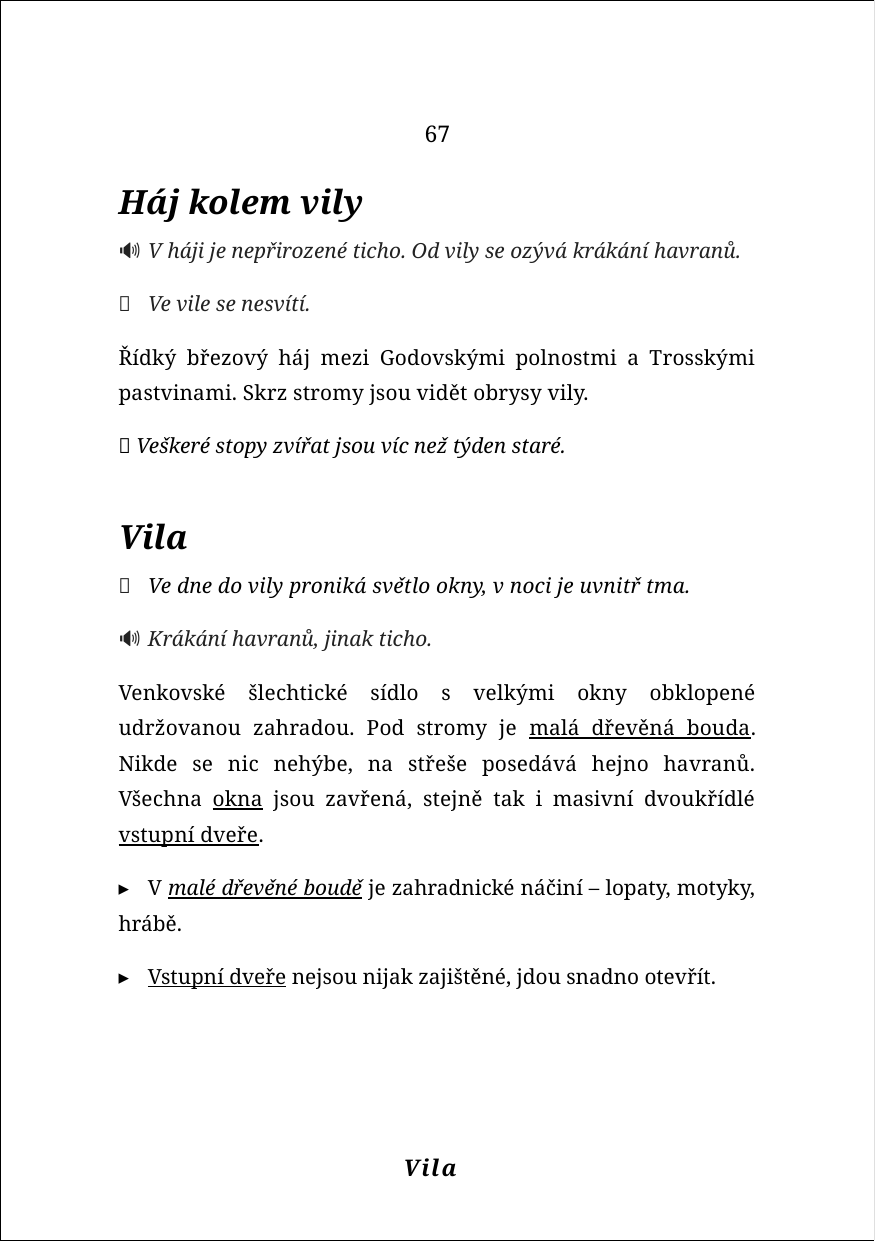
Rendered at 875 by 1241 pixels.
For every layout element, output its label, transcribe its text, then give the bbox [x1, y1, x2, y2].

text 💡 Ve vile se nesvítí. [118, 289, 756, 318]
text 💡 Ve dne do vily proniká světlo okny, v noci je uvnitř tma. [118, 571, 756, 600]
subtitle Háj kolem vily [118, 179, 756, 224]
text Venkovské šlechtické sídlo s velkými okny obklopené udržovanou zahradou. Pod stromy je malá dřevěná bouda. Nikde se nic nehýbe, na střeše posedává hejno havranů. Všechna okna jsou zavřená, stejně tak i masivní dvoukřídlé vstupní dveře. [118, 678, 756, 848]
text 🔊 V háji je nepřirozené ticho. Od vily se ozývá krákání havranů. [118, 236, 756, 264]
text Řídký březový háj mezi Godovskými polnostmi a Trosskými pastvinami. Skrz stromy jsou vidět obrysy vily. [118, 343, 756, 407]
text ▸ V malé dřevěné boudě je zahradnické náčiní – lopaty, motyky, hrábě. [118, 873, 756, 937]
subtitle Vila [118, 514, 756, 559]
text 🔊 Krákání havranů, jinak ticho. [118, 624, 756, 653]
text ▸ Vstupní dveře nejsou nijak zajištěné, jdou snadno otevřít. [118, 962, 756, 990]
text 👣 Veškeré stopy zvířat jsou víc než týden staré. [118, 431, 756, 460]
